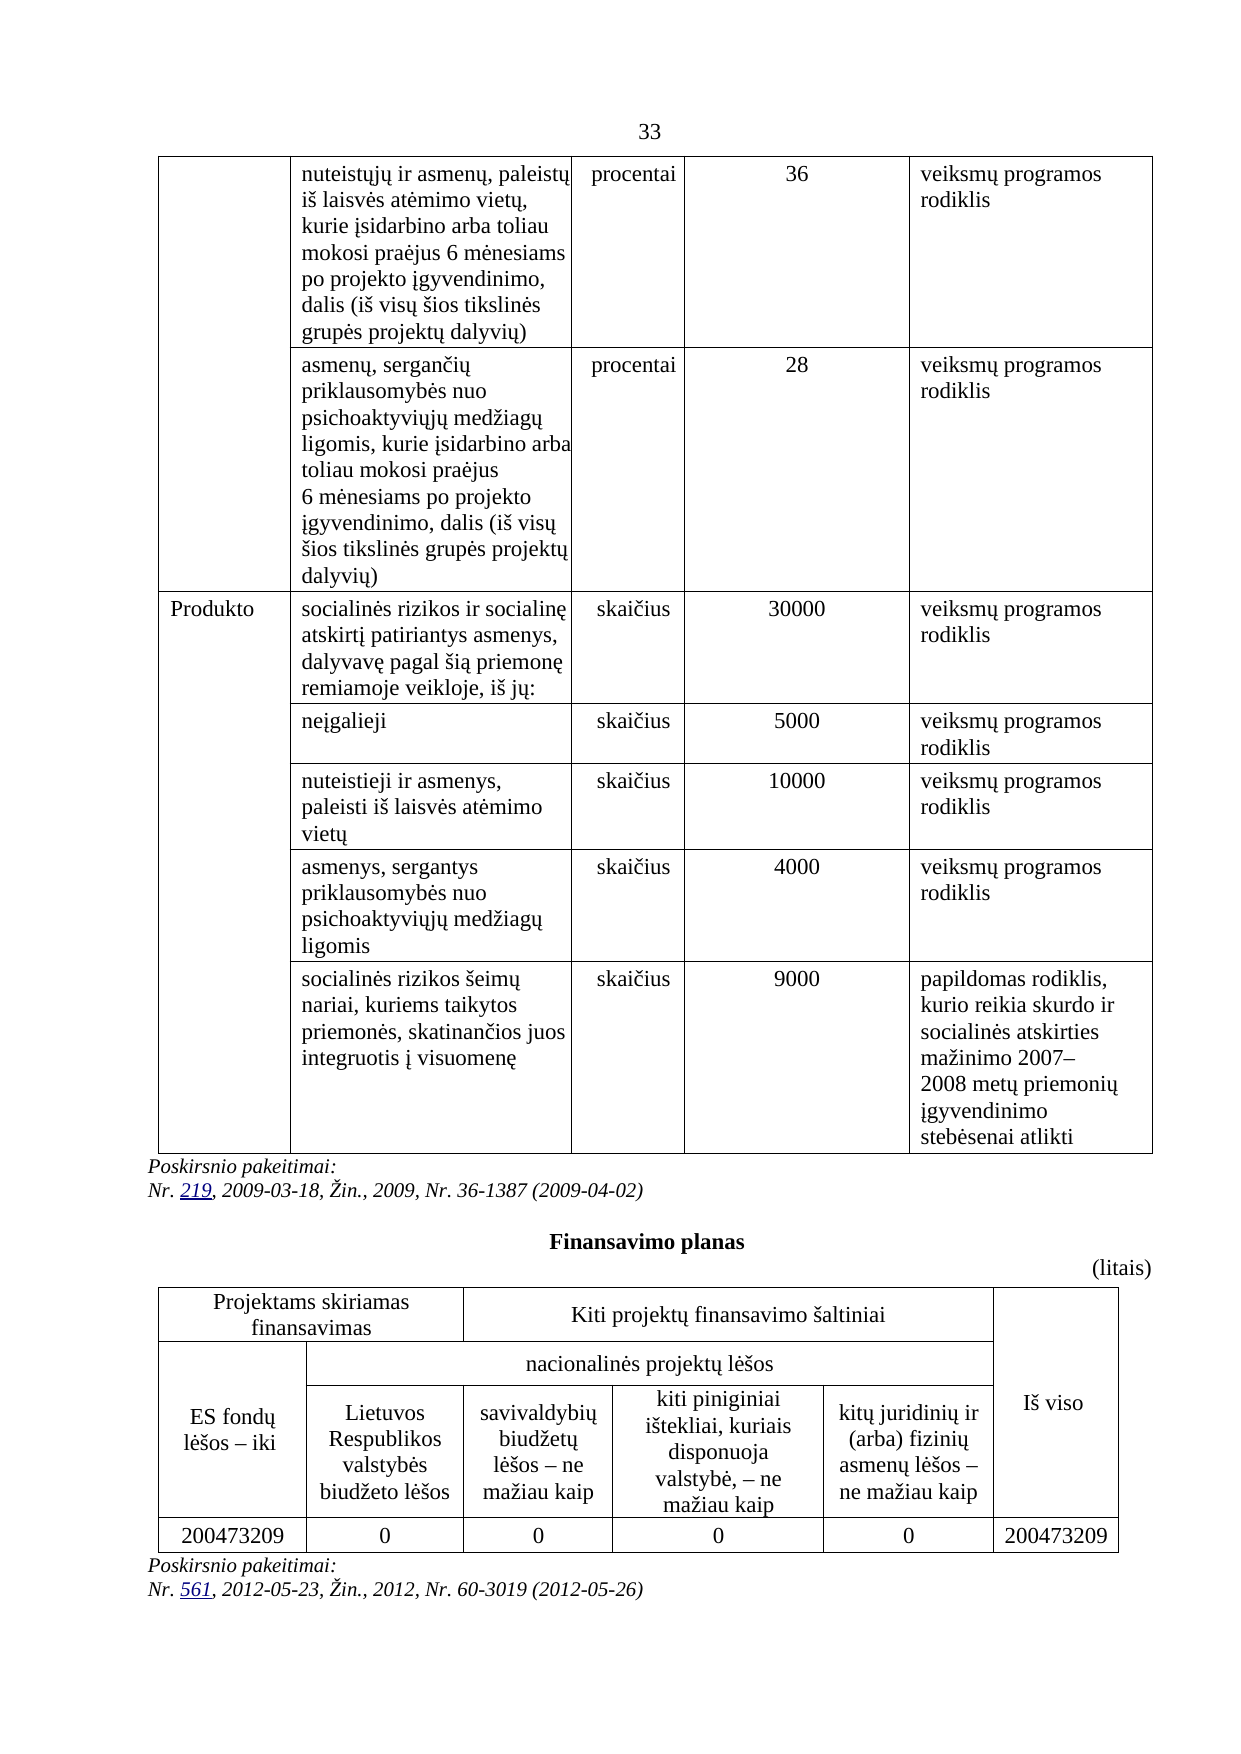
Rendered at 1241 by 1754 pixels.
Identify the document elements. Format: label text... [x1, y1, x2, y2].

table_cell 9000 [685, 962, 909, 1152]
table_header Iš viso [994, 1288, 1118, 1517]
table_cell [159, 157, 290, 591]
table_cell 200473209 [159, 1518, 306, 1552]
table_cell papildomas rodiklis, kurio reikia skurdo ir socialinės atskirties mažinimo 2007–2008 metų priemonių įgyvendinimo stebėsenai atlikti [910, 962, 1152, 1152]
table_cell kiti piniginiai ištekliai, kuriais disponuoja valstybė, – ne mažiau kaip [613, 1386, 823, 1517]
table_cell kitų juridinių ir (arba) fizinių asmenų lėšos – ne mažiau kaip [824, 1386, 993, 1517]
table_header Kiti projektų finansavimo šaltiniai [464, 1288, 993, 1341]
table_cell 30000 [685, 592, 909, 703]
table_cell socialinės rizikos šeimų nariai, kuriems taikytos priemonės, skatinančios juos integruotis į visuomenę [291, 962, 571, 1152]
table_cell 200473209 [994, 1518, 1118, 1552]
table_cell veiksmų programos rodiklis [910, 764, 1152, 849]
table_cell 4000 [685, 850, 909, 961]
table_cell ES fondų lėšos – iki [159, 1342, 306, 1517]
text (litais) [148, 1254, 1152, 1281]
text Poskirsnio pakeitimai: [148, 1153, 1152, 1178]
table_cell 0 [307, 1518, 463, 1552]
table_cell veiksmų programos rodiklis [910, 850, 1152, 961]
table_cell skaičius [572, 850, 684, 961]
table_cell 5000 [685, 704, 909, 763]
table_cell Produkto [159, 592, 290, 1152]
table_cell procentai [572, 157, 684, 347]
table_cell 0 [464, 1518, 612, 1552]
table_cell asmenys, sergantys priklausomybės nuo psichoaktyviųjų medžiagų ligomis [291, 850, 571, 961]
table_cell skaičius [572, 592, 684, 703]
text Nr. 219, 2009-03-18, Žin., 2009, Nr. 36-1387 (2009-04-02) [148, 1178, 1152, 1202]
table_cell veiksmų programos rodiklis [910, 348, 1152, 591]
table_cell 0 [613, 1518, 823, 1552]
table_cell nacionalinės projektų lėšos [307, 1342, 993, 1384]
table_cell 10000 [685, 764, 909, 849]
table_cell skaičius [572, 764, 684, 849]
table_cell 0 [824, 1518, 993, 1552]
table_cell veiksmų programos rodiklis [910, 704, 1152, 763]
table_cell 28 [685, 348, 909, 591]
table_cell savivaldybių biudžetų lėšos – ne mažiau kaip [464, 1386, 612, 1517]
text Nr. 561, 2012-05-23, Žin., 2012, Nr. 60-3019 (2012-05-26) [148, 1577, 1152, 1601]
table_cell skaičius [572, 704, 684, 763]
table_cell asmenų, sergančių priklausomybės nuo psichoaktyviųjų medžiagų ligomis, kurie įsidarbino arba toliau mokosi praėjus 6 mėnesiams po projekto įgyvendinimo, dalis (iš visų šios tikslinės grupės projektų dalyvių) [291, 348, 571, 591]
table_cell socialinės rizikos ir socialinę atskirtį patiriantys asmenys, dalyvavę pagal šią priemonę remiamoje veikloje, iš jų: [291, 592, 571, 703]
text Finansavimo planas [148, 1228, 1152, 1254]
table_cell nuteistieji ir asmenys, paleisti iš laisvės atėmimo vietų [291, 764, 571, 849]
table_cell procentai [572, 348, 684, 591]
table_cell skaičius [572, 962, 684, 1152]
table_cell veiksmų programos rodiklis [910, 157, 1152, 347]
table_cell 36 [685, 157, 909, 347]
text Poskirsnio pakeitimai: [148, 1553, 1152, 1577]
table_cell Lietuvos Respublikos valstybės biudžeto lėšos [307, 1386, 463, 1517]
table_cell nuteistųjų ir asmenų, paleistų iš laisvės atėmimo vietų, kurie įsidarbino arba toliau mokosi praėjus 6 mėnesiams po projekto įgyvendinimo, dalis (iš visų šios tikslinės grupės projektų dalyvių) [291, 157, 571, 347]
table_cell veiksmų programos rodiklis [910, 592, 1152, 703]
table_cell neįgalieji [291, 704, 571, 763]
table_header Projektams skiriamas finansavimas [159, 1288, 463, 1341]
